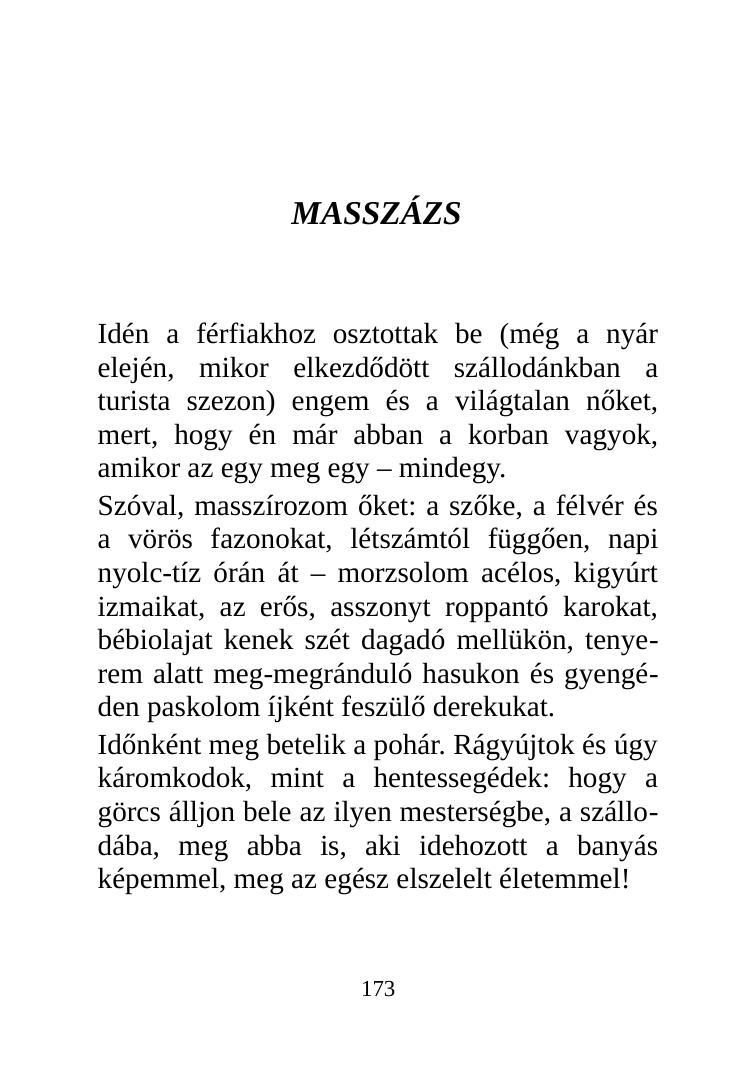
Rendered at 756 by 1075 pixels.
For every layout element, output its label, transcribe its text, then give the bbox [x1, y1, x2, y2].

text MASSZÁZS [97, 193, 658, 232]
text Szóval, masszírozom őket: a szőke, a félvér és a vörös fazonokat, létszámtól függően, napi nyolc-tíz órán át – morzsolom acélos, kigyúrt izmaikat, az erős, asszonyt roppantó karokat, bébiolajat kenek szét dagadó mellükön, tenye­rem alatt meg-megránduló hasukon és gyengé­den paskolom íjként feszülő derekukat. [97, 488, 658, 723]
text Időnként meg betelik a pohár. Rágyújtok és úgy káromkodok, mint a hentessegédek: hogy a görcs álljon bele az ilyen mesterségbe, a szállo­dába, meg abba is, aki idehozott a banyás képemmel, meg az egész elszelelt életemmel! [97, 727, 658, 895]
text Idén a férfiakhoz osztottak be (még a nyár elején, mikor elkezdődött szállodánkban a turista szezon) engem és a világtalan nőket, mert, hogy én már abban a korban vagyok, amikor az egy meg egy – mindegy. [97, 316, 658, 484]
